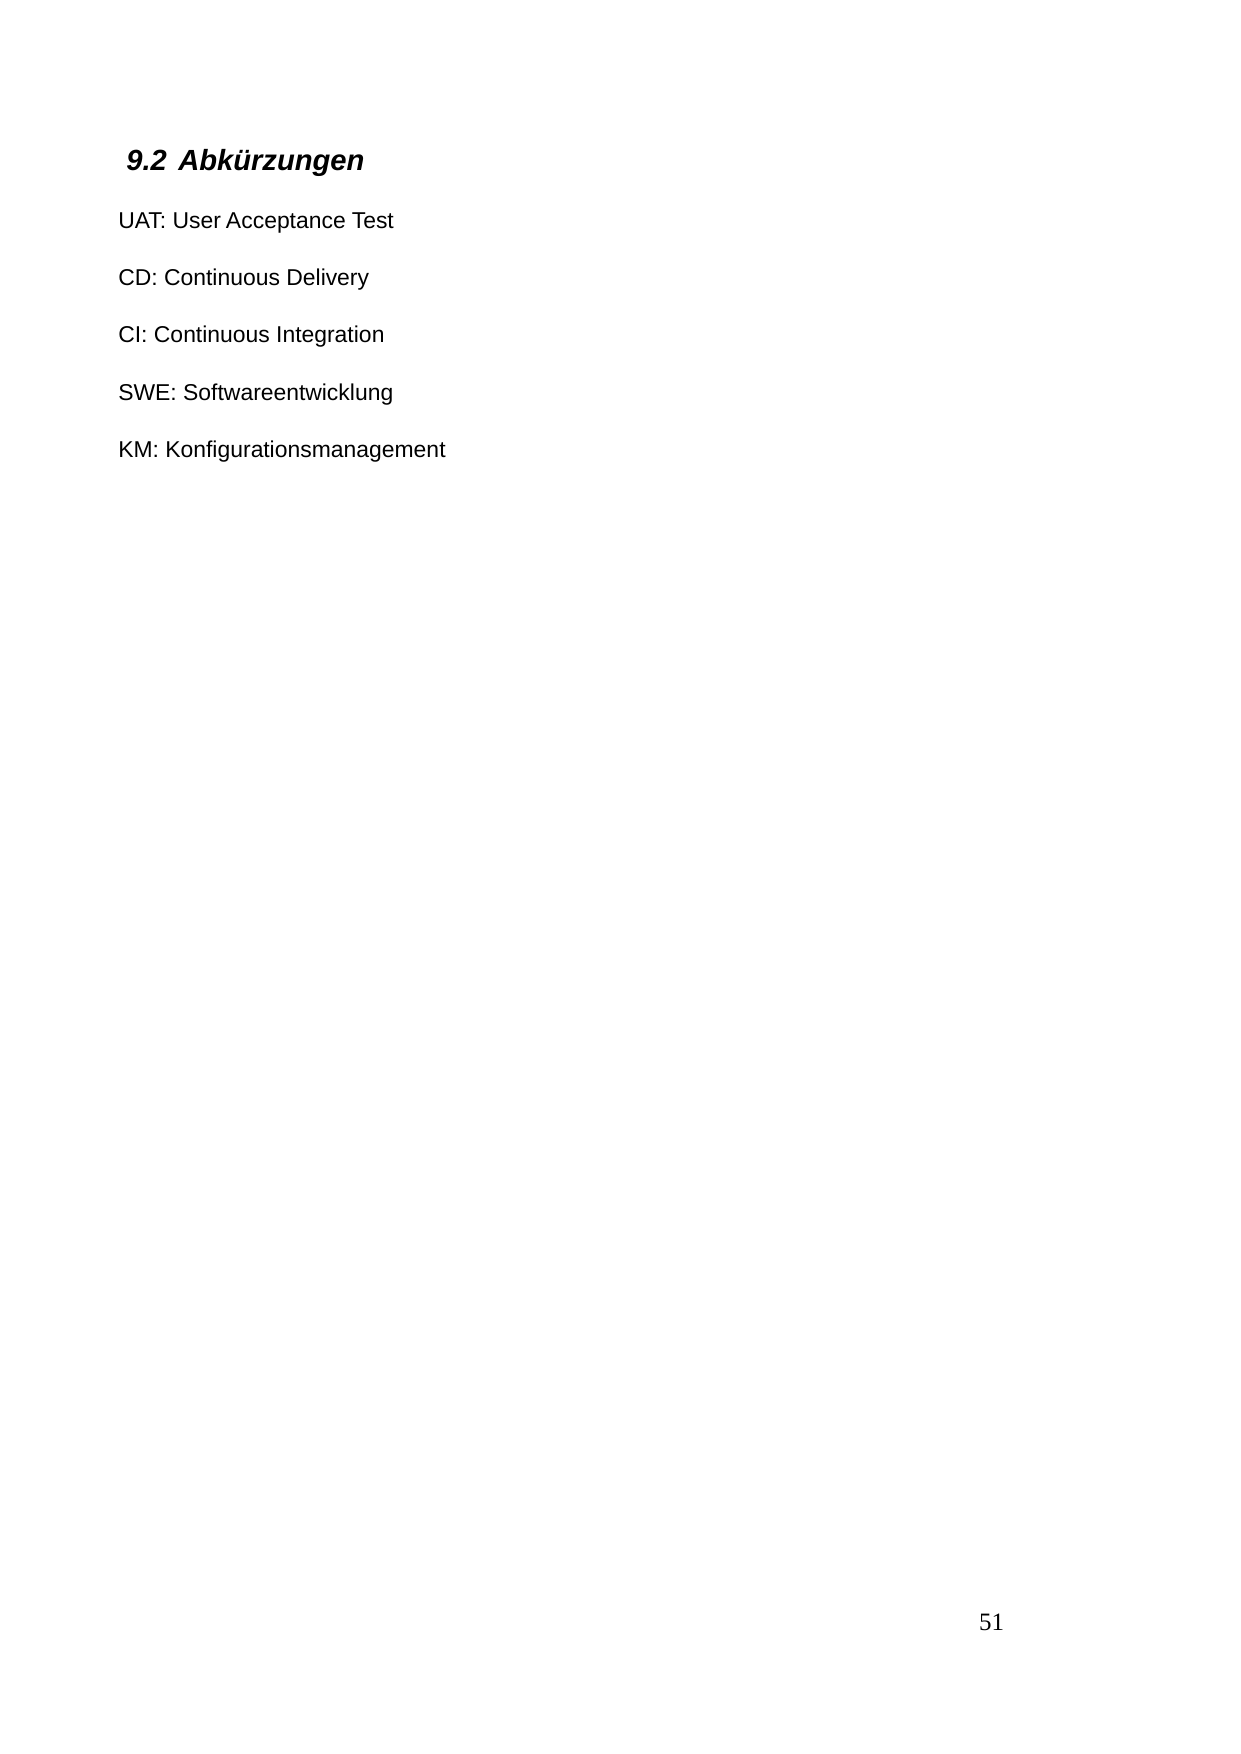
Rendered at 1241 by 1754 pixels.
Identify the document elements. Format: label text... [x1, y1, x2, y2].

subtitle Abkürzungen [118, 143, 1004, 177]
text CI: Continuous Integration [118, 321, 1004, 348]
text UAT: User Acceptance Test [118, 207, 1004, 233]
text KM: Konfigurationsmanagement [118, 436, 1004, 462]
text SWE: Softwareentwicklung [118, 378, 1004, 405]
text CD: Continuous Delivery [118, 264, 1004, 290]
